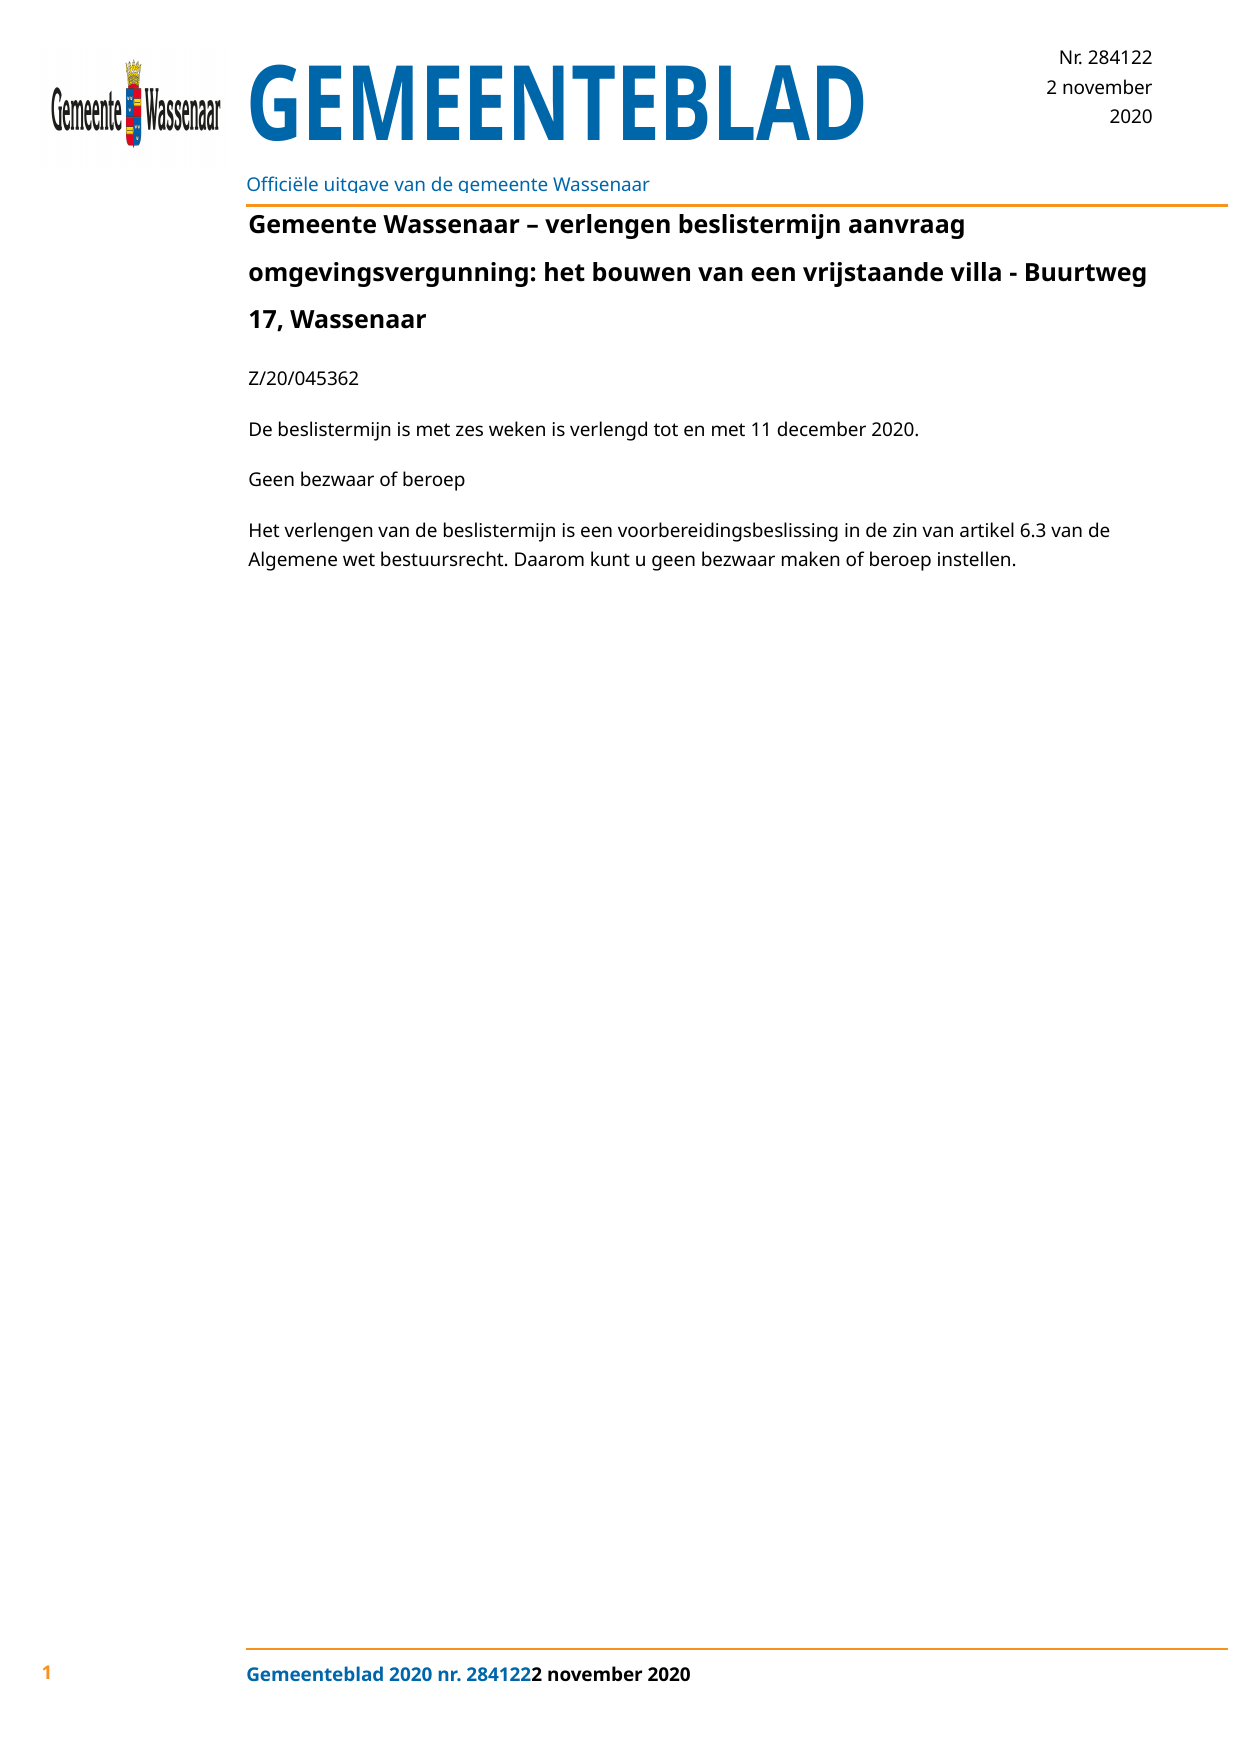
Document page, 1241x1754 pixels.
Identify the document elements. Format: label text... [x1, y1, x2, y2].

text Gemeente Wassenaar – verlengen beslistermijn aanvraag omgevingsvergunning: het bouwen van een vrijstaande villa - Buurtweg 17, Wassenaar [248, 207, 1152, 336]
text Het verlengen van de beslistermijn is een voorbereidingsbeslissing in de zin van artikel 6.3 van de Algemene wet bestuursrecht. Daarom kunt u geen bezwaar maken of beroep instellen. [248, 517, 1152, 572]
text Z/20/045362 [248, 366, 1152, 391]
picture [41, 47, 231, 172]
text De beslistermijn is met zes weken is verlengd tot en met 11 december 2020. [248, 416, 1152, 442]
text Geen bezwaar of beroep [248, 466, 1152, 492]
